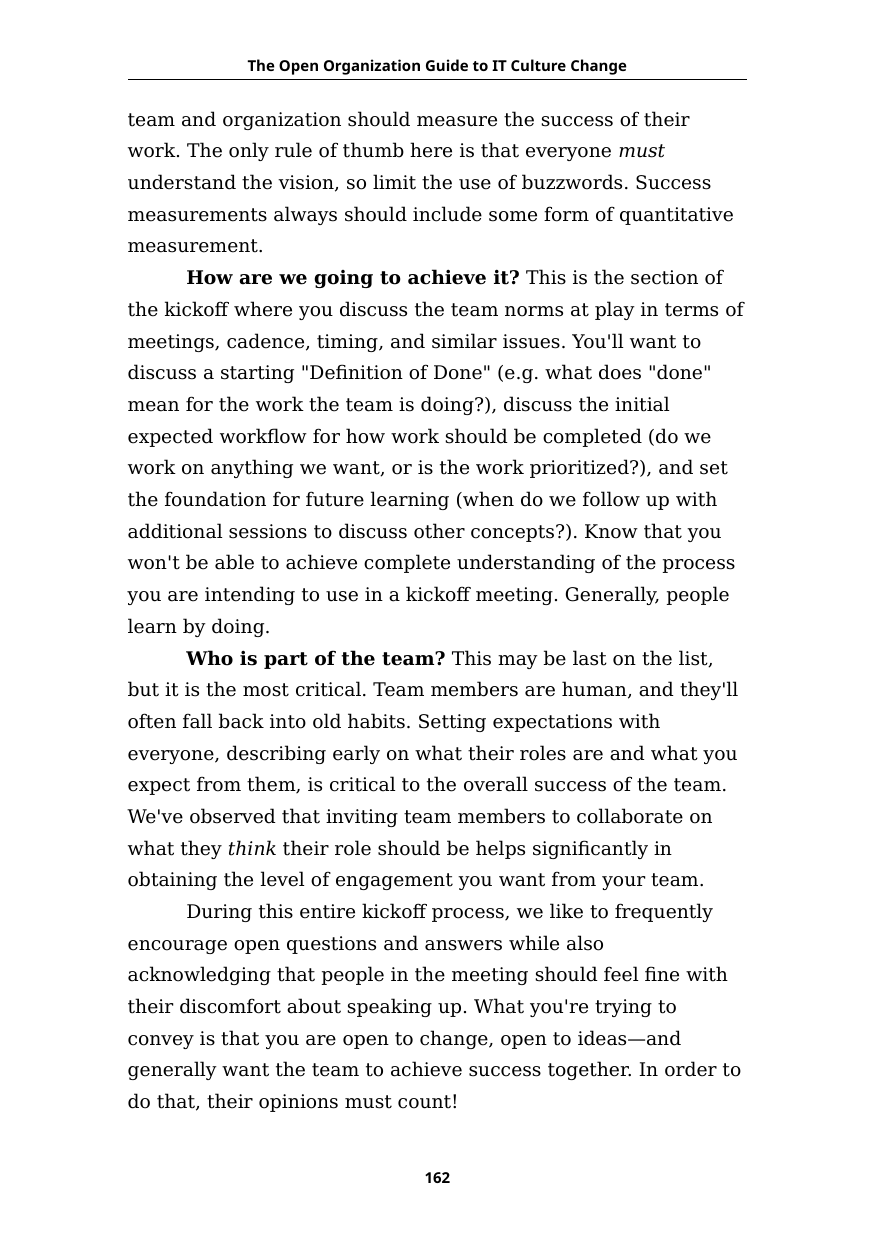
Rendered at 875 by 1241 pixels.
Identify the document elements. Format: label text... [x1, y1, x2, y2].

text During this entire kickoff process, we like to frequently encourage open questions and answers while also acknowledging that people in the meeting should feel fine with their discomfort about speaking up. What you're trying to convey is that you are open to change, open to ideas—and generally want the team to achieve success together. In order to do that, their opinions must count! [127, 901, 747, 1113]
text Who is part of the team? This may be last on the list, but it is the most critical. Team members are human, and they'll often fall back into old habits. Setting expectations with everyone, describing early on what their roles are and what you expect from them, is critical to the overall success of the team. We've observed that inviting team members to collaborate on what they think their role should be helps significantly in obtaining the level of engagement you want from your team. [127, 647, 747, 891]
text team and organization should measure the success of their work. The only rule of thumb here is that everyone must understand the vision, so limit the use of buzzwords. Success measurements always should include some form of quantitative measurement. [127, 109, 747, 257]
text How are we going to achieve it? This is the section of the kickoff where you discuss the team norms at play in terms of meetings, cadence, timing, and similar issues. You'll want to discuss a starting "Definition of Done" (e.g. what does "done" mean for the work the team is doing?), discuss the initial expected workflow for how work should be completed (do we work on anything we want, or is the work prioritized?), and set the foundation for future learning (when do we follow up with additional sessions to discuss other concepts?). Know that you won't be able to achieve complete understanding of the process you are intending to use in a kickoff meeting. Generally, people learn by doing. [127, 267, 747, 637]
